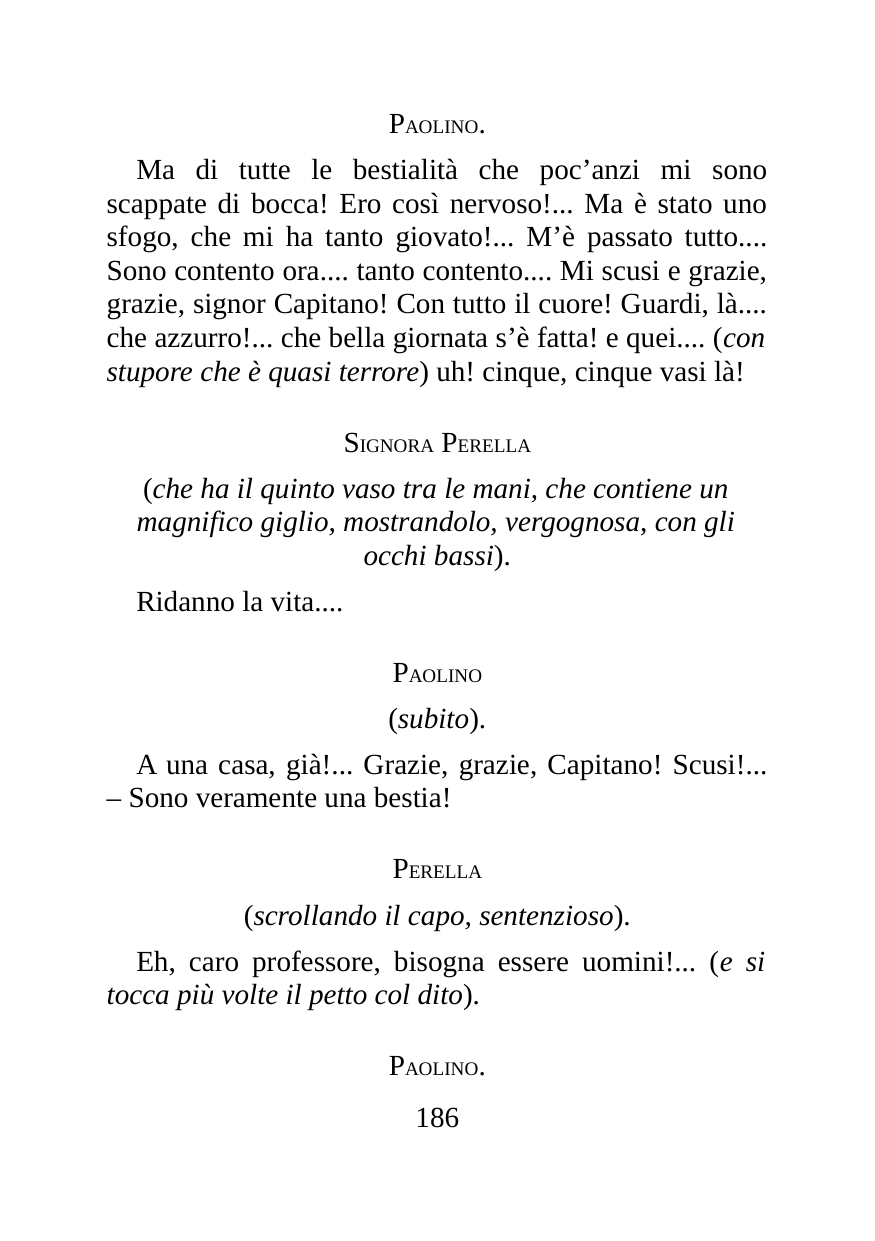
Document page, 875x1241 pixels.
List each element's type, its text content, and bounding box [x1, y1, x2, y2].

text Ridanno la vita.... [106, 584, 768, 617]
text Paolino. [106, 1048, 768, 1082]
text Ma di tutte le bestialità che poc’anzi mi sono scappate di bocca! Ero così nervoso!... Ma è stato uno sfogo, che mi ha tanto giovato!... M’è passato tutto.... Sono contento ora.... tanto contento.... Mi scusi e grazie, grazie, signor Capitano! Con tutto il cuore! Guardi, là.... che azzurro!... che bella giornata s’è fatta! e quei.... (con stupore che è quasi terrore) uh! cinque, cinque vasi là! [106, 152, 768, 387]
text Perella [106, 852, 768, 885]
text Eh, caro professore, bisogna essere uomini!... (e si tocca più volte il petto col dito). [106, 944, 768, 1011]
text (che ha il quinto vaso tra le mani, che contiene un magnifico giglio, mostrandolo, vergognosa, con gli occhi bassi). [106, 471, 768, 571]
text (subito). [106, 701, 768, 734]
text Paolino [106, 655, 768, 688]
text Signora Perella [106, 425, 768, 458]
text (scrollando il capo, sentenzioso). [106, 898, 768, 931]
text Paolino. [106, 106, 768, 140]
text A una casa, già!... Grazie, grazie, Capitano! Scusi!... ‒ Sono veramente una bestia! [106, 747, 768, 814]
